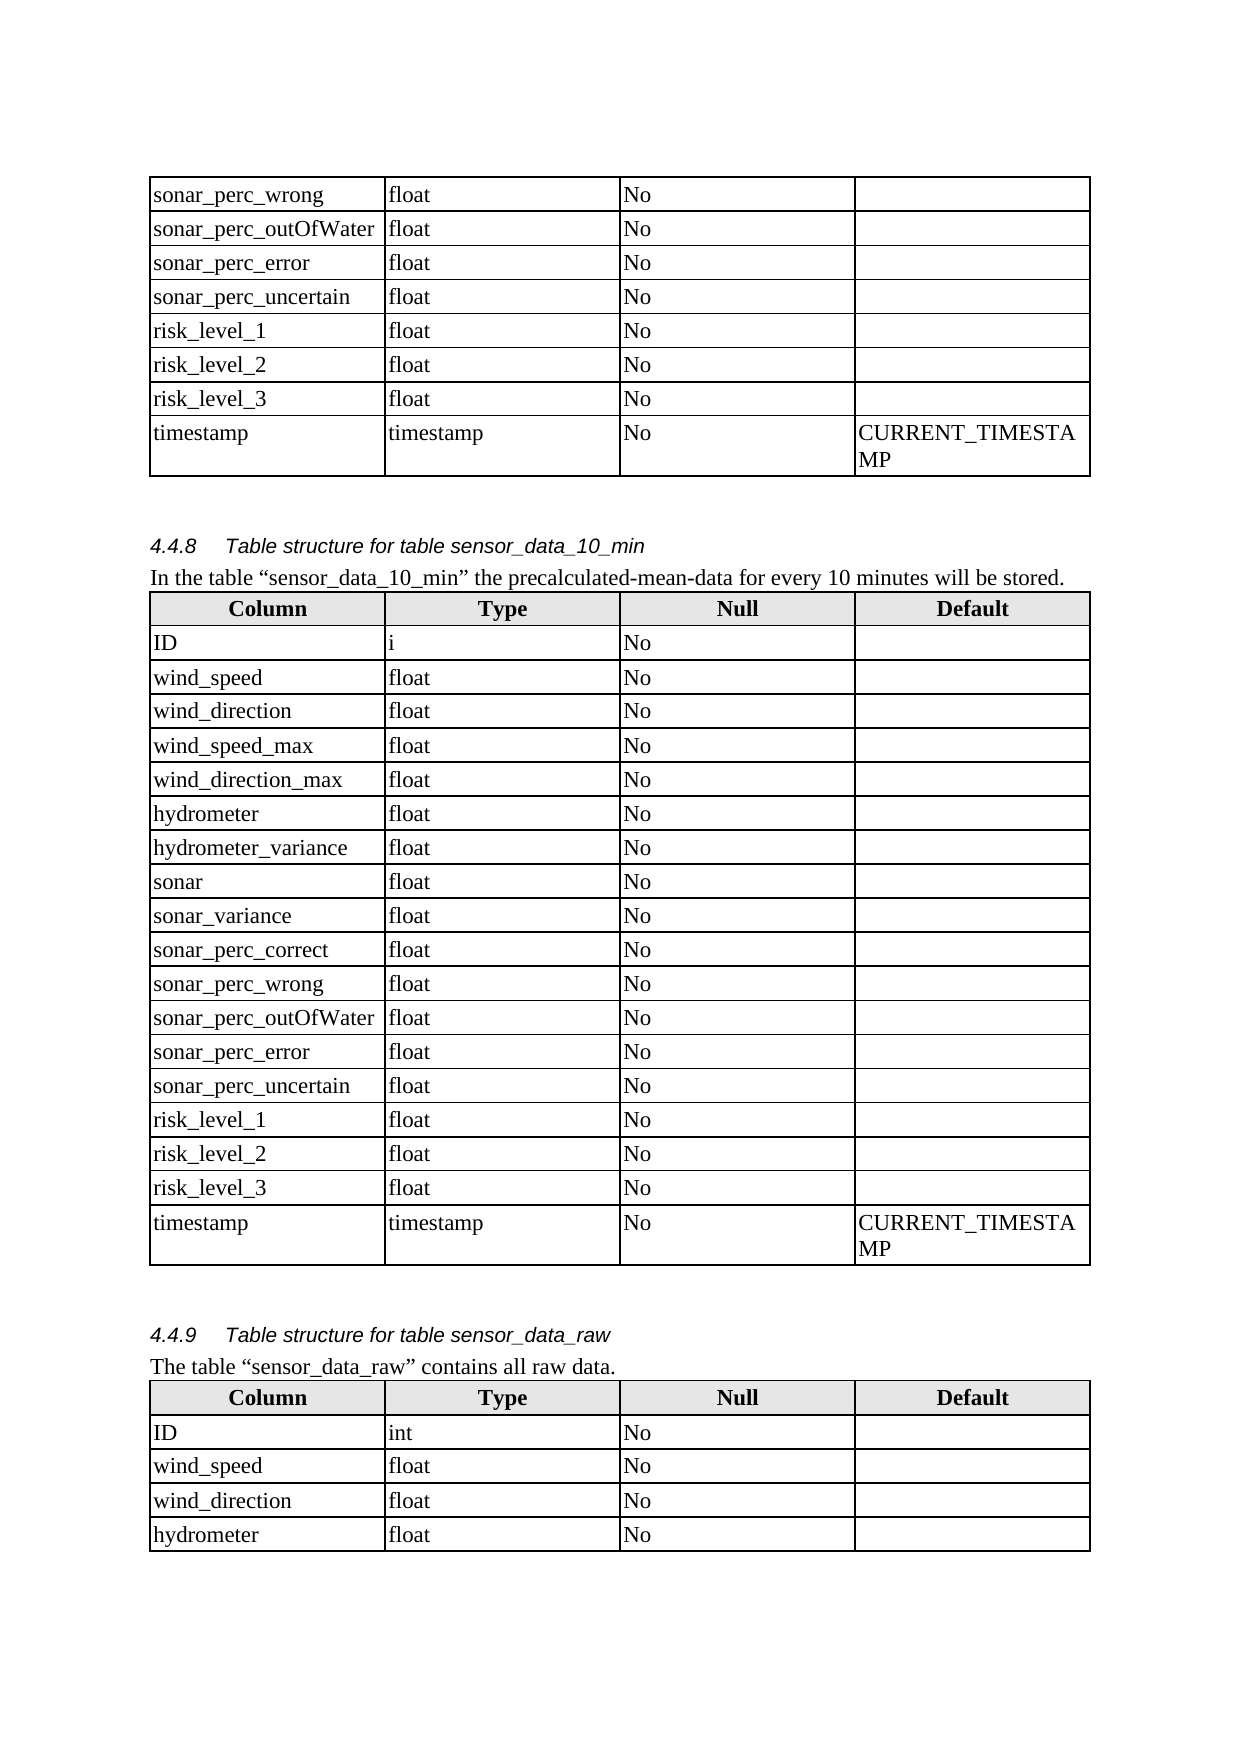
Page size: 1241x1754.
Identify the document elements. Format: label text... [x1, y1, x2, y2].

table_cell [856, 280, 1089, 313]
table_cell [856, 314, 1089, 347]
table_cell [856, 1103, 1089, 1136]
table_cell No [621, 246, 854, 278]
table_cell [856, 729, 1089, 761]
table_cell No [621, 1484, 854, 1516]
table_cell timestamp [151, 416, 384, 475]
table_cell [856, 626, 1089, 659]
table_cell No [621, 1450, 854, 1482]
subtitle Table structure for table sensor_data_10_min [150, 533, 1090, 558]
table_cell No [621, 178, 854, 210]
table_cell [856, 1035, 1089, 1068]
table_header Default [856, 1381, 1089, 1414]
table_cell No [621, 1069, 854, 1102]
table_cell sonar_perc_correct [151, 933, 384, 965]
table_header Type [386, 593, 619, 625]
table_cell float [386, 314, 619, 347]
table_cell timestamp [151, 1206, 384, 1264]
table_header Null [621, 593, 854, 625]
table_cell No [621, 280, 854, 313]
table_cell float [386, 212, 619, 244]
table_cell [856, 1001, 1089, 1033]
table_cell [856, 1171, 1089, 1204]
table_cell float [386, 1069, 619, 1102]
table_cell float [386, 1035, 619, 1068]
table_cell sonar_perc_error [151, 246, 384, 278]
table_cell [856, 933, 1089, 965]
table_cell risk_level_1 [151, 1103, 384, 1136]
table_cell timestamp [386, 416, 619, 475]
table_cell No [621, 348, 854, 381]
table_cell float [386, 729, 619, 761]
table_cell No [621, 661, 854, 693]
text The table “sensor_data_raw” contains all raw data. [150, 1353, 1090, 1380]
table_cell No [621, 212, 854, 244]
table_cell [856, 1416, 1089, 1448]
table_cell risk_level_2 [151, 348, 384, 381]
table_cell float [386, 246, 619, 278]
subtitle Table structure for table sensor_data_raw [150, 1322, 1090, 1347]
table_cell No [621, 383, 854, 415]
table_cell hydrometer [151, 797, 384, 829]
table_cell [856, 348, 1089, 381]
table_cell sonar_perc_outOfWater [151, 212, 384, 244]
table_cell No [621, 1416, 854, 1448]
table_cell [856, 246, 1089, 278]
table_cell [856, 865, 1089, 897]
table_cell float [386, 1518, 619, 1550]
table_cell [856, 383, 1089, 415]
table_header Default [856, 593, 1089, 625]
table_cell No [621, 314, 854, 347]
table_cell ID [151, 626, 384, 659]
table_cell No [621, 933, 854, 965]
table_cell [856, 1069, 1089, 1102]
table_cell sonar_perc_wrong [151, 178, 384, 210]
table_cell sonar_perc_outOfWater [151, 1001, 384, 1033]
table_cell int [386, 1416, 619, 1448]
table_cell timestamp [386, 1206, 619, 1264]
table_cell sonar_perc_wrong [151, 967, 384, 999]
table_cell wind_speed [151, 661, 384, 693]
table_cell float [386, 695, 619, 727]
table_cell float [386, 865, 619, 897]
table_cell wind_speed_max [151, 729, 384, 761]
table_cell ID [151, 1416, 384, 1448]
table_cell [856, 797, 1089, 829]
text In the table “sensor_data_10_min” the precalculated-mean-data for every 10 minutes will be stored. [150, 564, 1090, 591]
table_cell No [621, 416, 854, 475]
table_cell sonar_perc_error [151, 1035, 384, 1068]
table_cell float [386, 661, 619, 693]
table_cell float [386, 1484, 619, 1516]
table_cell No [621, 1138, 854, 1170]
table_cell No [621, 1518, 854, 1550]
table_cell No [621, 797, 854, 829]
table_header Null [621, 1381, 854, 1414]
table_cell wind_direction [151, 695, 384, 727]
table_cell risk_level_3 [151, 1171, 384, 1204]
table_cell CURRENT_TIMESTAMP [856, 1206, 1089, 1264]
table_cell hydrometer [151, 1518, 384, 1550]
table_cell [856, 661, 1089, 693]
table_cell float [386, 1171, 619, 1204]
table_cell float [386, 831, 619, 863]
table_cell [856, 695, 1089, 727]
table_cell float [386, 797, 619, 829]
table_cell No [621, 1171, 854, 1204]
table_cell float [386, 899, 619, 931]
table_cell sonar [151, 865, 384, 897]
table_cell No [621, 695, 854, 727]
table_cell float [386, 348, 619, 381]
table_cell float [386, 1138, 619, 1170]
table_cell float [386, 1001, 619, 1033]
table_cell No [621, 1103, 854, 1136]
table_cell [856, 1450, 1089, 1482]
table_header Type [386, 1381, 619, 1414]
table_cell [856, 831, 1089, 863]
table_cell wind_direction [151, 1484, 384, 1516]
table_cell sonar_perc_uncertain [151, 1069, 384, 1102]
table_cell No [621, 865, 854, 897]
table_cell float [386, 280, 619, 313]
table_cell CURRENT_TIMESTAMP [856, 416, 1089, 475]
table_cell float [386, 178, 619, 210]
table_cell [856, 967, 1089, 999]
table_cell [856, 1138, 1089, 1170]
table_cell hydrometer_variance [151, 831, 384, 863]
table_cell No [621, 899, 854, 931]
table_cell i [386, 626, 619, 659]
table_cell float [386, 763, 619, 795]
table_cell [856, 1518, 1089, 1550]
table_header Column [151, 1381, 384, 1414]
table_cell No [621, 831, 854, 863]
table_cell [856, 1484, 1089, 1516]
table_cell [856, 763, 1089, 795]
table_cell No [621, 1206, 854, 1264]
table_cell No [621, 967, 854, 999]
table_cell wind_direction_max [151, 763, 384, 795]
table_cell No [621, 1035, 854, 1068]
table_header Column [151, 593, 384, 625]
table_cell float [386, 967, 619, 999]
table_cell float [386, 1450, 619, 1482]
table_cell No [621, 1001, 854, 1033]
table_cell sonar_perc_uncertain [151, 280, 384, 313]
table_cell [856, 178, 1089, 210]
table_cell float [386, 933, 619, 965]
table_cell [856, 212, 1089, 244]
table_cell float [386, 1103, 619, 1136]
table_cell risk_level_1 [151, 314, 384, 347]
table_cell float [386, 383, 619, 415]
table_cell No [621, 763, 854, 795]
table_cell risk_level_3 [151, 383, 384, 415]
table_cell No [621, 729, 854, 761]
table_cell sonar_variance [151, 899, 384, 931]
table_cell risk_level_2 [151, 1138, 384, 1170]
table_cell [856, 899, 1089, 931]
table_cell wind_speed [151, 1450, 384, 1482]
table_cell No [621, 626, 854, 659]
